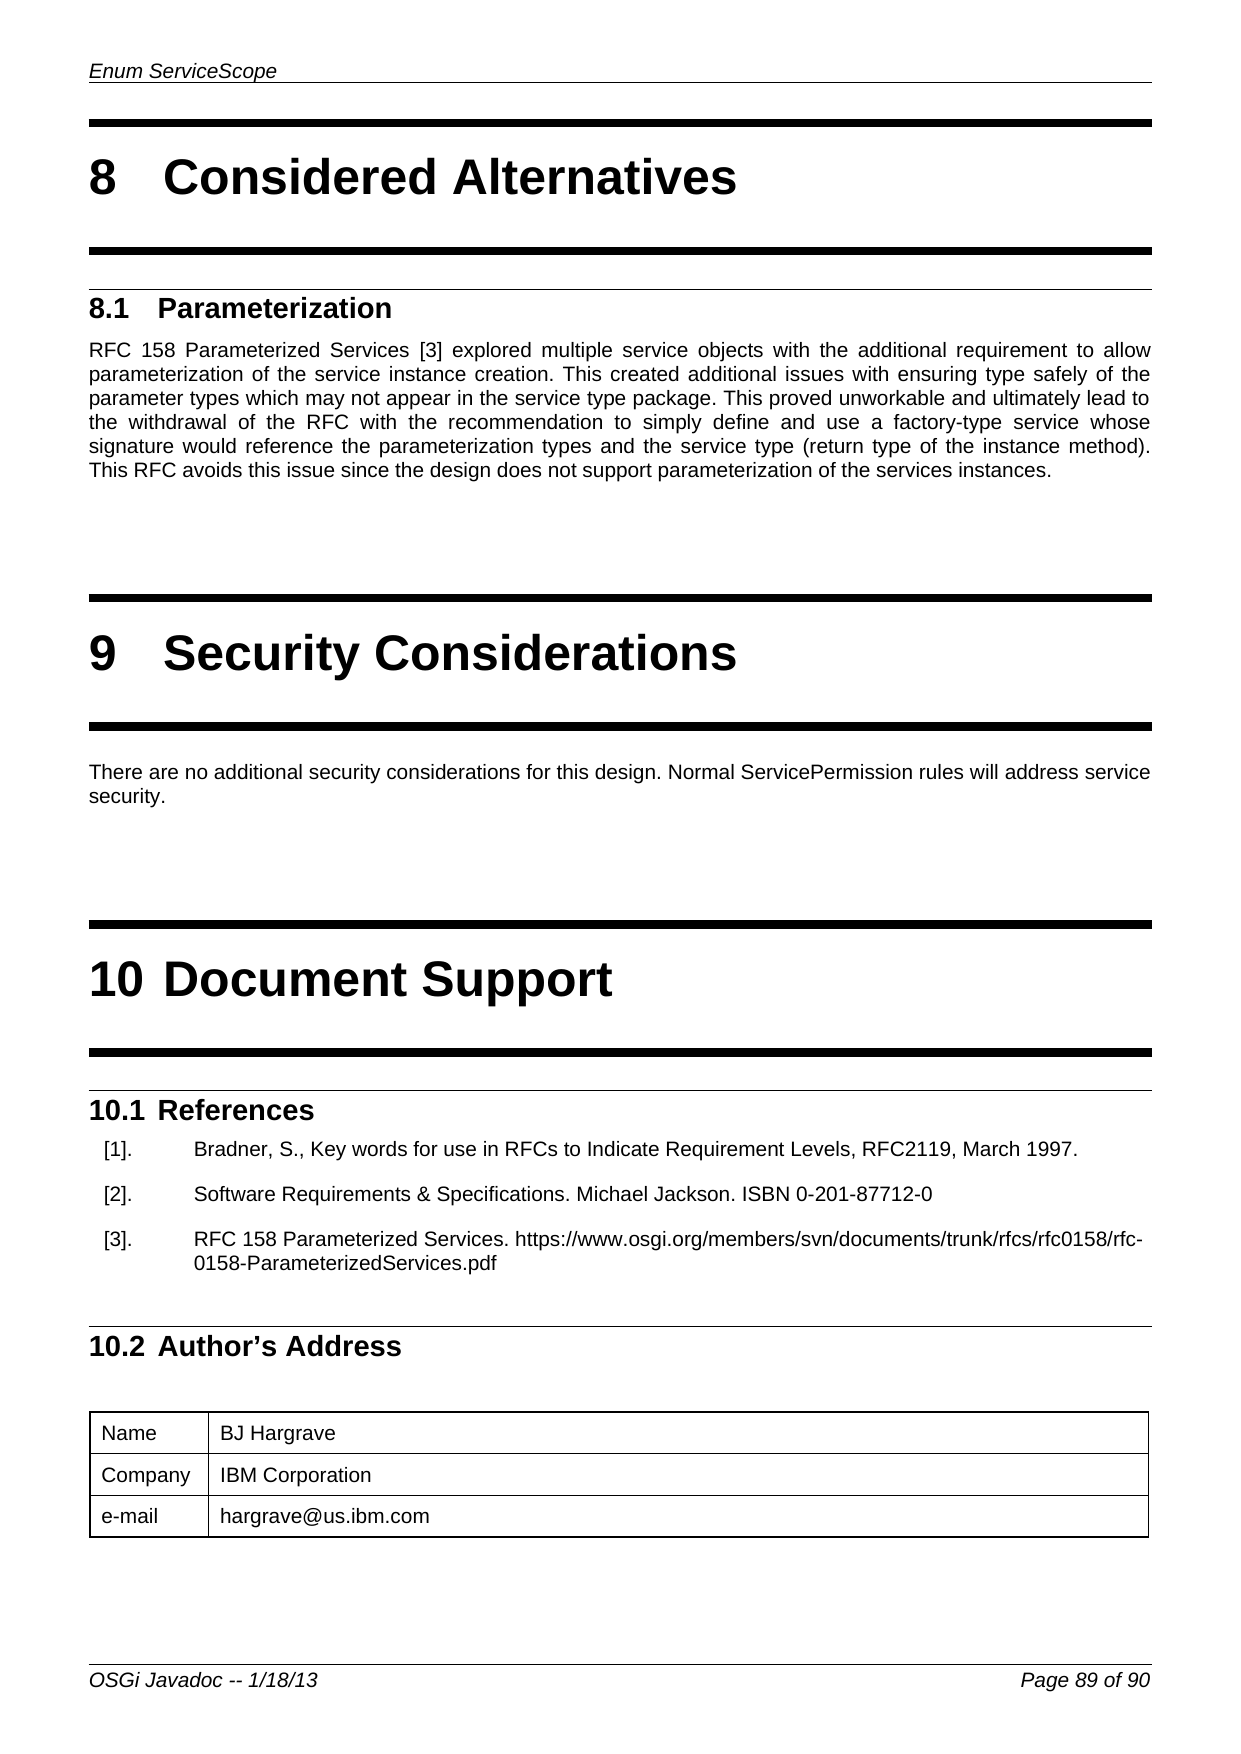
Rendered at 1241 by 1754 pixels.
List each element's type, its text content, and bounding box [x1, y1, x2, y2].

subtitle Considered Alternatives [88, 120, 1152, 255]
subtitle Security Considerations [88, 595, 1152, 731]
list Bradner, S., Key words for use in RFCs to Indicate Requirement Levels, RFC2119, March 1997. [103, 1137, 1152, 1161]
subtitle Author’s Address [88, 1327, 1152, 1362]
table_cell hargrave@us.ibm.com [209, 1496, 1148, 1536]
table_cell e-mail [91, 1496, 208, 1536]
table_header BJ Hargrave [209, 1413, 1148, 1453]
text RFC 158 Parameterized Services [3]. explored multiple service objects with the additional requirement to allow parameterization of the service instance creation. This created additional issues with ensuring type safely of the parameter types which may not appear in the service type package. This proved unworkable and ultimately lead to the withdrawal of the RFC with the recommendation to simply define and use a factory-type service whose signature would reference the parameterization types and the service type (return type of the instance method). This RFC avoids this issue since the design does not support parameterization of the services instances. [88, 338, 1152, 481]
table_cell IBM Corporation [209, 1454, 1148, 1495]
subtitle Document Support [88, 921, 1152, 1057]
list Software Requirements & Specifications. Michael Jackson. ISBN 0-201-87712-0 [103, 1182, 1152, 1206]
list RFC 158 Parameterized Services. https://www.osgi.org/members/svn/documents/trunk/rfcs/rfc0158/rfc-0158-ParameterizedServices.pdf [103, 1227, 1152, 1275]
text There are no additional security considerations for this design. Normal ServicePermission rules will address service security. [88, 760, 1152, 808]
subtitle References [88, 1091, 1152, 1127]
table_cell Company [91, 1454, 208, 1495]
subtitle Parameterization [88, 290, 1152, 325]
table_header Name [91, 1413, 208, 1453]
